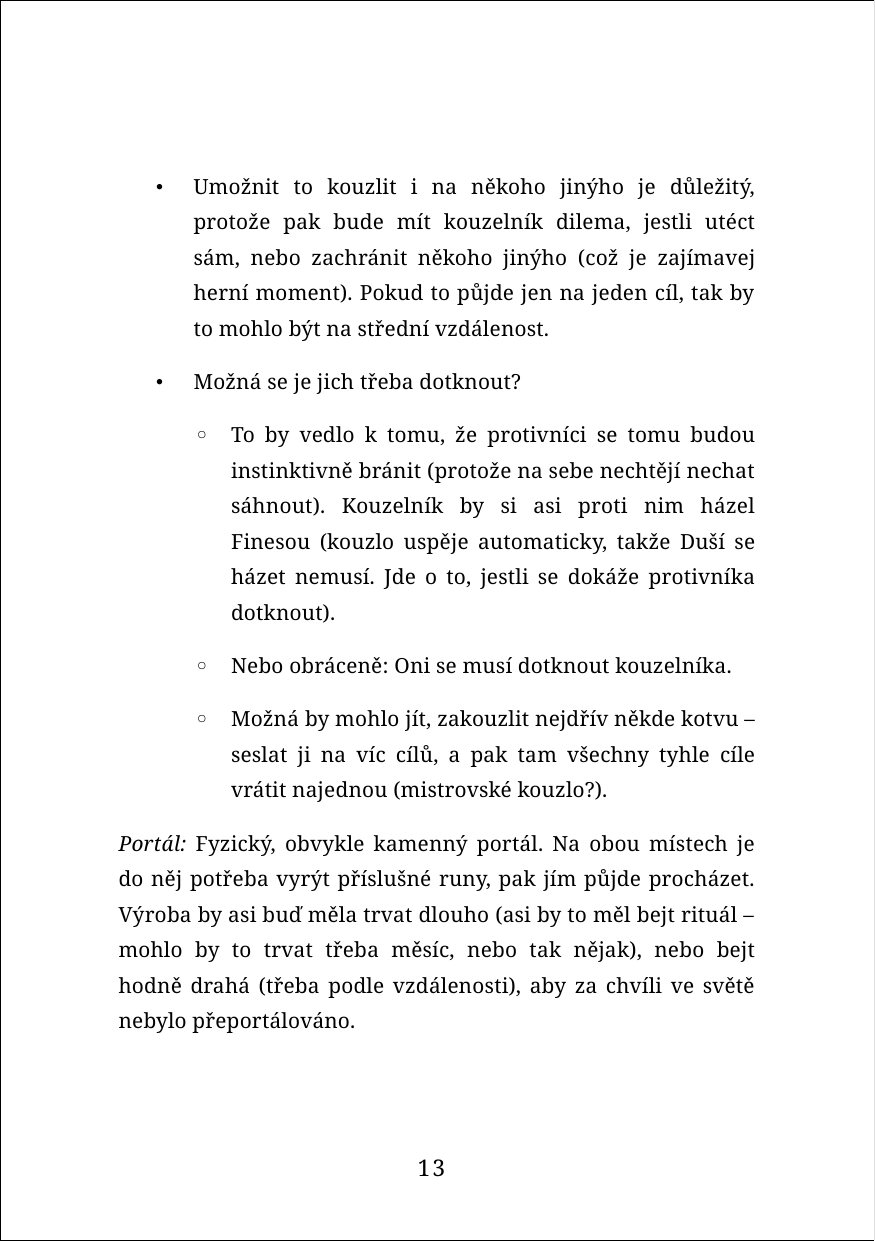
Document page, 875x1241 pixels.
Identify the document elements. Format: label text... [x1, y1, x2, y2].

list Možná by mohlo jít, zakouzlit nejdřív někde kotvu – seslat ji na víc cílů, a pak tam všechny tyhle cíle vrátit najednou (mistrovské kouzlo?). [193, 704, 756, 804]
list Umožnit to kouzlit i na někoho jinýho je důležitý, protože pak bude mít kouzelník dilema, jestli utéct sám, nebo zachránit někoho jinýho (což je zajímavej herní moment). Pokud to půjde jen na jeden cíl, tak by to mohlo být na střední vzdálenost. [156, 172, 756, 342]
list Nebo obráceně: Oni se musí dotknout kouzelníka. [193, 651, 756, 679]
list To by vedlo k tomu, že protivníci se tomu budou instinktivně bránit (protože na sebe nechtějí nechat sáhnout). Kouzelník by si asi proti nim házel Finesou (kouzlo uspěje automaticky, takže Duší se házet nemusí. Jde o to, jestli se dokáže protivníka dotknout). [193, 420, 756, 626]
list Možná se je jich třeba dotknout? [156, 367, 756, 396]
text Portál: Fyzický, obvykle kamenný portál. Na obou místech je do něj potřeba vyrýt příslušné runy, pak jím půjde procházet. Výroba by asi buď měla trvat dlouho (asi by to měl bejt rituál – mohlo by to trvat třeba měsíc, nebo tak nějak), nebo bejt hodně drahá (třeba podle vzdálenosti), aby za chvíli ve světě nebylo přeportálováno. [118, 829, 756, 1035]
